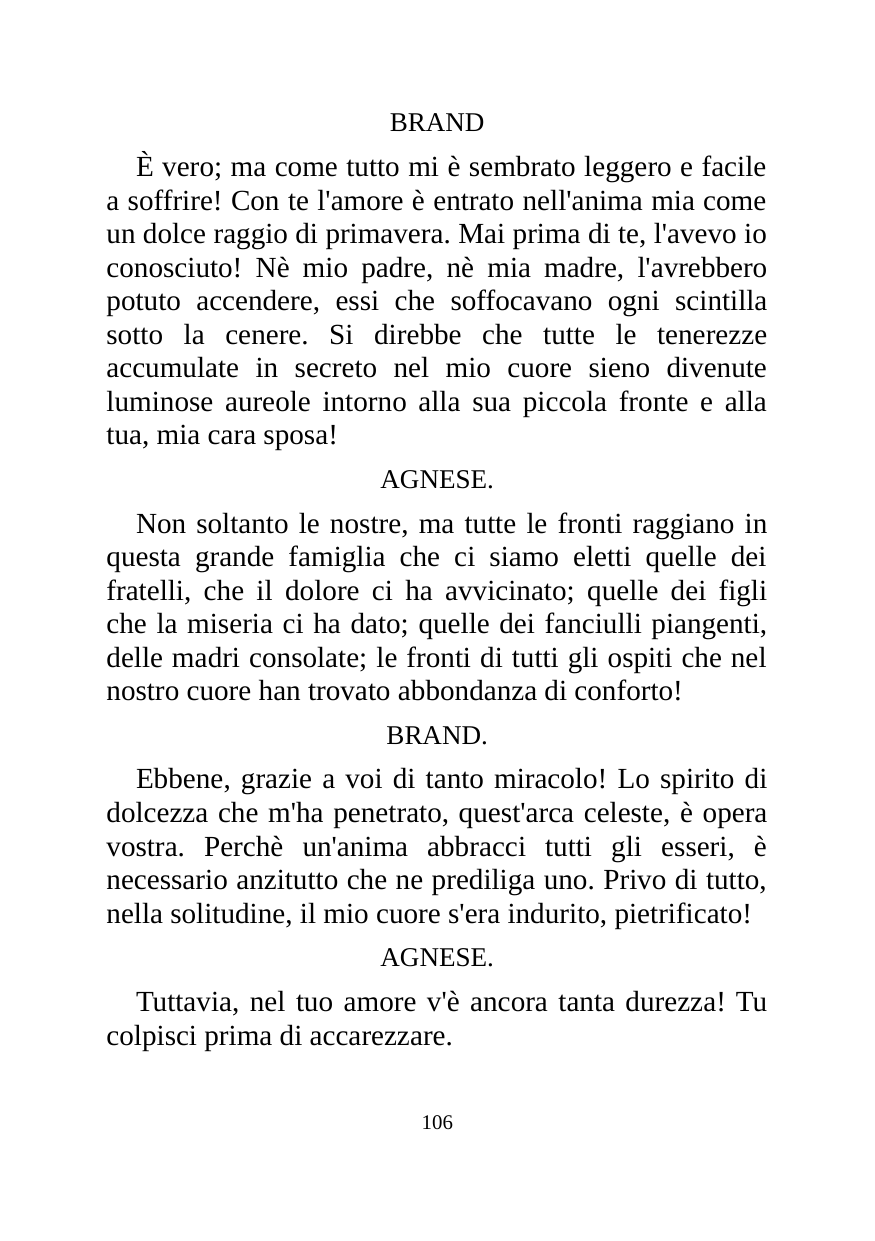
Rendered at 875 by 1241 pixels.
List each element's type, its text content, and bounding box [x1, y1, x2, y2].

text Ebbene, grazie a voi di tanto miracolo! Lo spirito di dolcezza che m'ha penetrato, quest'arca celeste, è opera vostra. Perchè un'anima abbracci tutti gli esseri, è necessario anzitutto che ne prediliga uno. Privo di tutto, nella solitudine, il mio cuore s'era indurito, pietrificato! [106, 762, 768, 929]
text AGNESE. [106, 463, 768, 494]
text AGNESE. [106, 941, 768, 972]
text È vero; ma come tutto mi è sembrato leggero e facile a soffrire! Con te l'amore è entrato nell'anima mia come un dolce raggio di primavera. Mai prima di te, l'avevo io conosciuto! Nè mio padre, nè mia madre, l'avrebbero potuto accendere, essi che soffocavano ogni scintilla sotto la cenere. Si direbbe che tutte le tenerezze accumulate in secreto nel mio cuore sieno divenute luminose aureole intorno alla sua piccola fronte e alla tua, mia cara sposa! [106, 149, 768, 451]
text Tuttavia, nel tuo amore v'è ancora tanta durezza! Tu colpisci prima di accarezzare. [106, 984, 768, 1051]
text Non soltanto le nostre, ma tutte le fronti raggiano in questa grande famiglia che ci siamo eletti quelle dei fratelli, che il dolore ci ha avvicinato; quelle dei figli che la miseria ci ha dato; quelle dei fanciulli piangenti, delle madri consolate; le fronti di tutti gli ospiti che nel nostro cuore han trovato abbondanza di conforto! [106, 506, 768, 707]
text BRAND [106, 106, 768, 137]
text BRAND. [106, 719, 768, 750]
